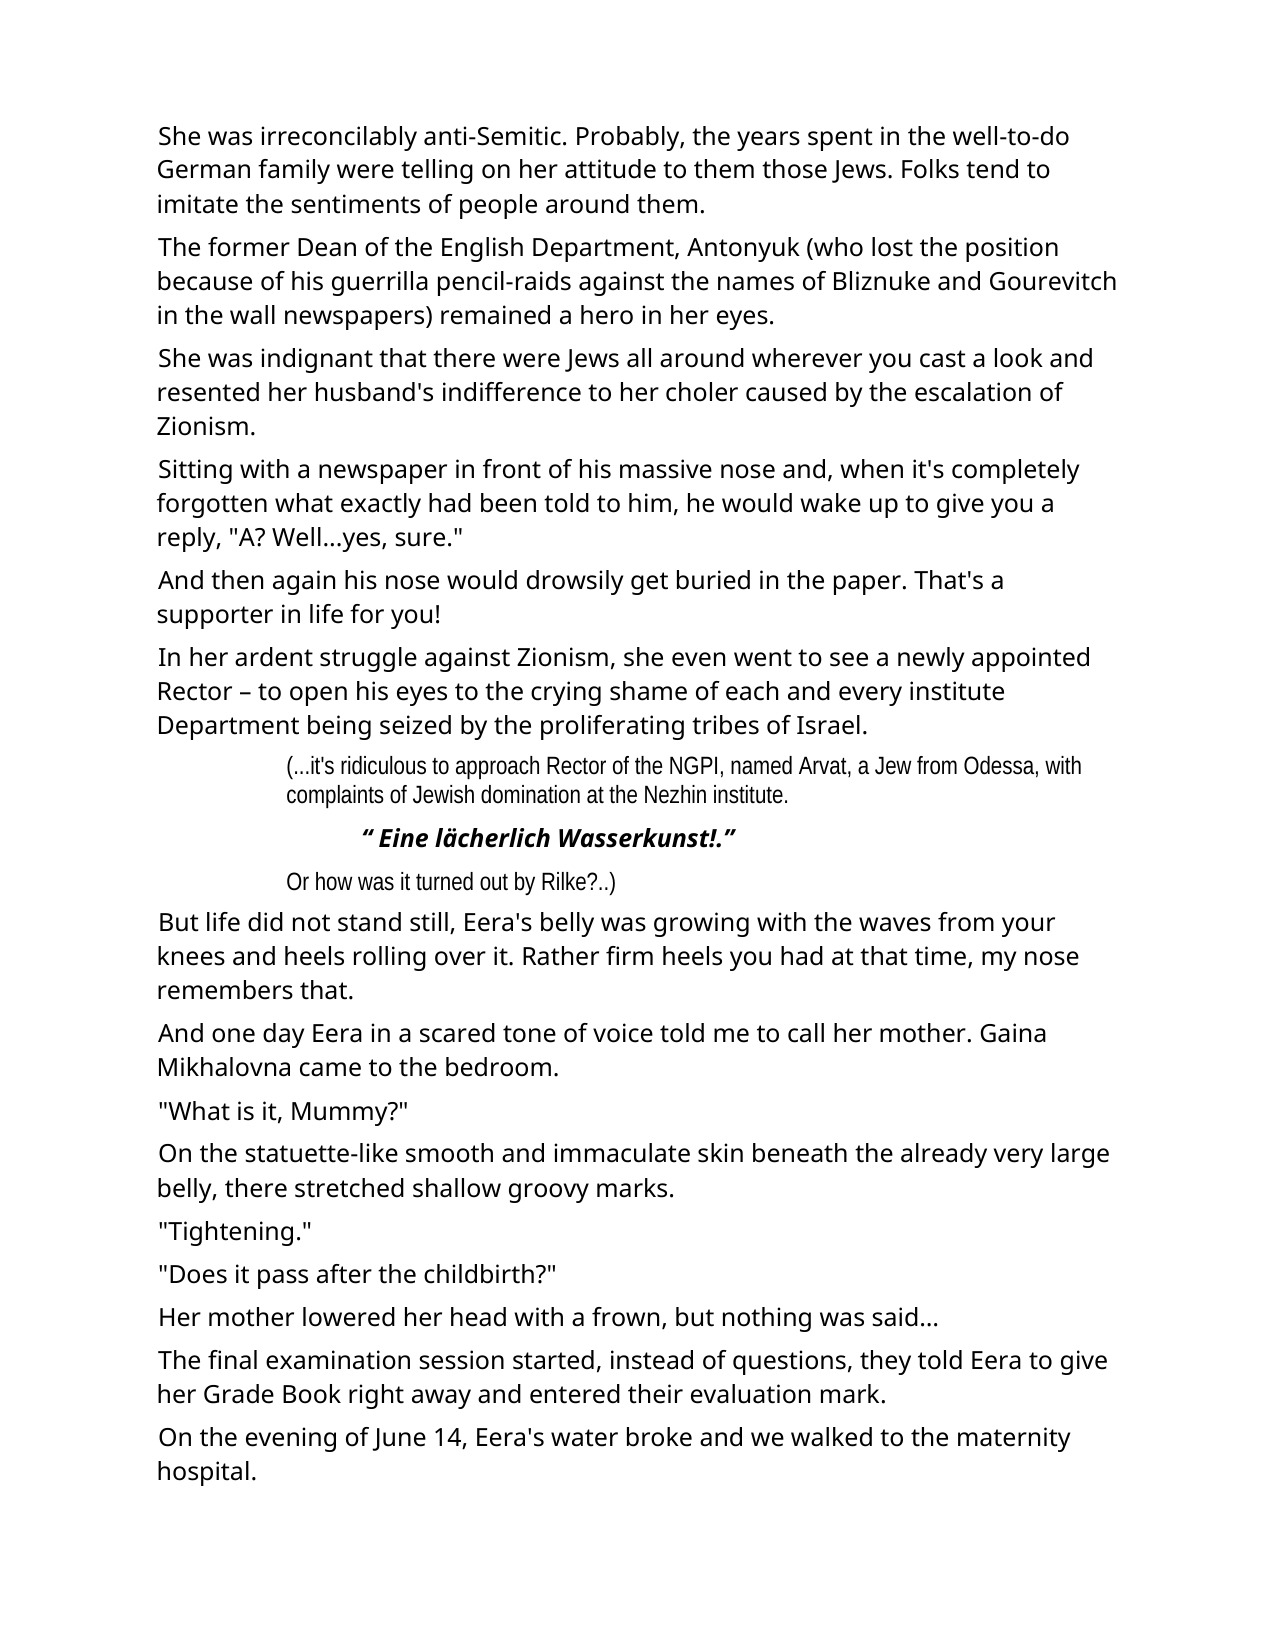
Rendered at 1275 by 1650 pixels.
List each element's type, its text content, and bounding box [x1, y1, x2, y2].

list Or how was it turned out by Rilke?..) [286, 867, 1118, 896]
text Her mother lowered her head with a frown, but nothing was said… [156, 1299, 1118, 1333]
text The final examination session started, instead of questions, they told Eera to give her Grade Book right away and entered their evaluation mark. [156, 1342, 1118, 1410]
text On the evening of June 14, Eera's water broke and we walked to the maternity hospital. [156, 1419, 1118, 1487]
text On the statuette-like smooth and immaculate skin beneath the already very large belly, there stretched shallow groovy marks. [156, 1136, 1118, 1204]
text "Tightening." [156, 1213, 1118, 1247]
text The former Dean of the English Department, Antonyuk (who lost the position because of his guerrilla pencil-raids against the names of Bliznuke and Gourevitch in the wall newspapers) remained a hero in her eyes. [156, 229, 1118, 331]
text Sitting with a newspaper in front of his massive nose and, when it's completely forgotten what exactly had been told to him, he would wake up to give you a reply, "A? Well...yes, sure." [156, 452, 1118, 554]
text In her ardent struggle against Zionism, she even went to see a newly appointed Rector – to open his eyes to the crying shame of each and every institute Department being seized by the proliferating tribes of Israel. [156, 640, 1118, 742]
text She was irreconcilably anti-Semitic. Probably, the years spent in the well-to-do German family were telling on her attitude to them those Jews. Folks tend to imitate the sentiments of people around them. [156, 118, 1118, 220]
list (...it's ridiculous to approach Rector of the NGPI, named Arvat, a Jew from Odessa, with complaints of Jewish domination at the Nezhin institute. [286, 751, 1118, 808]
text “ Eine lächerlich Wasserkunst!.” [286, 821, 1118, 855]
text She was indignant that there were Jews all around wherever you cast a look and resented her husband's indifference to her choler caused by the escalation of Zionism. [156, 340, 1118, 443]
text But life did not stand still, Eera's belly was growing with the waves from your knees and heels rolling over it. Rather firm heels you had at that time, my nose remembers that. [156, 905, 1118, 1007]
text And one day Eera in a scared tone of voice told me to call her mother. Gaina Mikhalovna came to the bedroom. [156, 1016, 1118, 1084]
text "What is it, Mummy?" [156, 1093, 1118, 1127]
text And then again his nose would drowsily get buried in the paper. That's a supporter in life for you! [156, 563, 1118, 631]
text "Does it pass after the childbirth?" [156, 1256, 1118, 1290]
